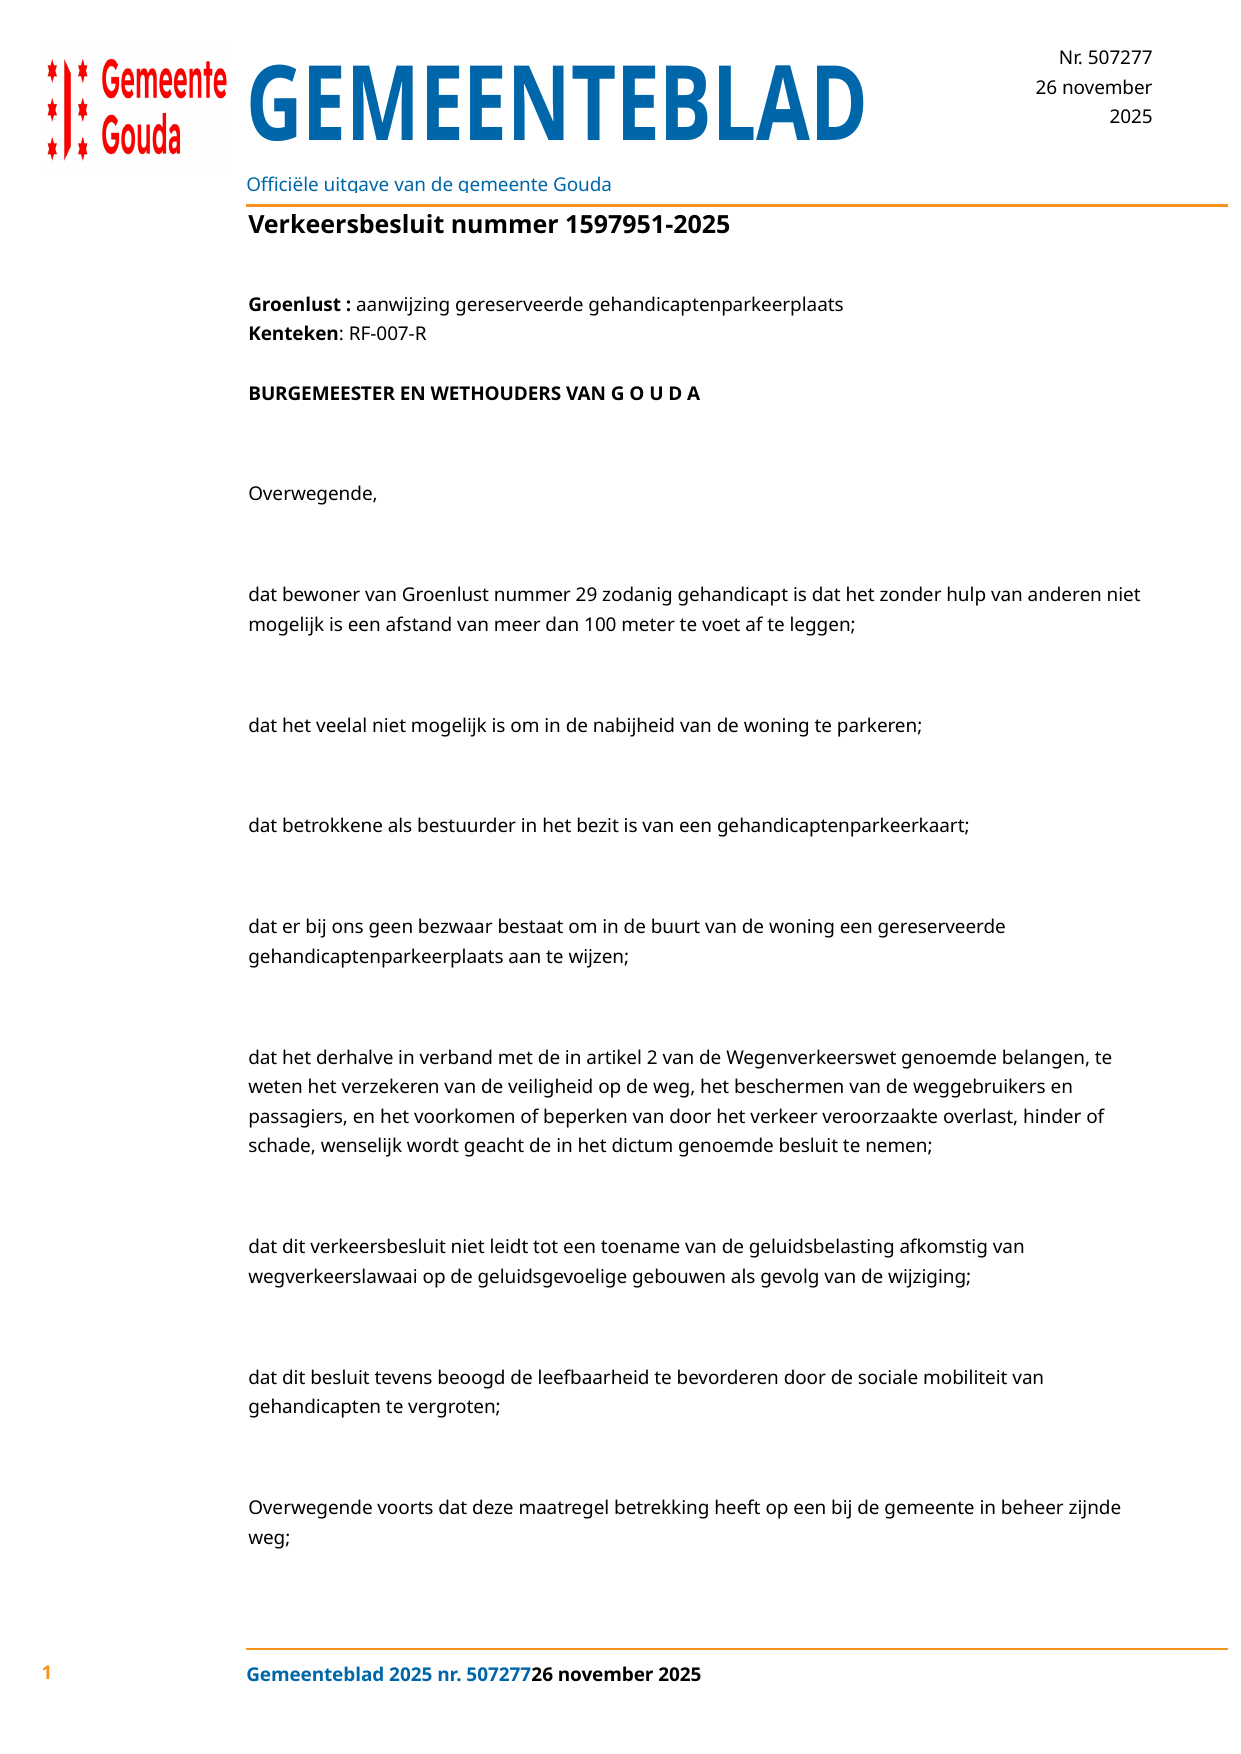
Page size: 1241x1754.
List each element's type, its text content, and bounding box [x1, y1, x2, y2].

picture [41, 47, 231, 172]
text BURGEMEESTER EN WETHOUDERS VAN G O U D A [248, 380, 1152, 406]
text Verkeersbesluit nummer 1597951-2025 [248, 207, 1152, 241]
text dat dit besluit tevens beoogd de leefbaarheid te bevorderen door de sociale mobiliteit van gehandicapten te vergroten; [248, 1364, 1152, 1419]
text dat het derhalve in verband met de in artikel 2 van de Wegenverkeerswet genoemde belangen, te weten het verzekeren van de veiligheid op de weg, het beschermen van de weggebruikers en passagiers, en het voorkomen of beperken van door het verkeer veroorzaakte overlast, hinder of schade, wenselijk wordt geacht de in het dictum genoemde besluit te nemen; [248, 1044, 1152, 1158]
text dat het veelal niet mogelijk is om in de nabijheid van de woning te parkeren; [248, 712, 1152, 738]
text dat betrokkene als bestuurder in het bezit is van een gehandicaptenparkeerkaart; [248, 813, 1152, 838]
text dat bewoner van Groenlust nummer 29 zodanig gehandicapt is dat het zonder hulp van anderen niet mogelijk is een afstand van meer dan 100 meter te voet af te leggen; [248, 581, 1152, 637]
text Kenteken: RF-007-R [248, 321, 1152, 346]
text Groenlust : aanwijzing gereserveerde gehandicaptenparkeerplaats [248, 291, 1152, 317]
text Overwegende, [248, 481, 1152, 506]
text dat dit verkeersbesluit niet leidt tot een toename van de geluidsbelasting afkomstig van wegverkeerslawaai op de geluidsgevoelige gebouwen als gevolg van de wijziging; [248, 1233, 1152, 1289]
text Overwegende voorts dat deze maatregel betrekking heeft op een bij de gemeente in beheer zijnde weg; [248, 1494, 1152, 1550]
text dat er bij ons geen bezwaar bestaat om in de buurt van de woning een gereserveerde gehandicaptenparkeerplaats aan te wijzen; [248, 913, 1152, 969]
